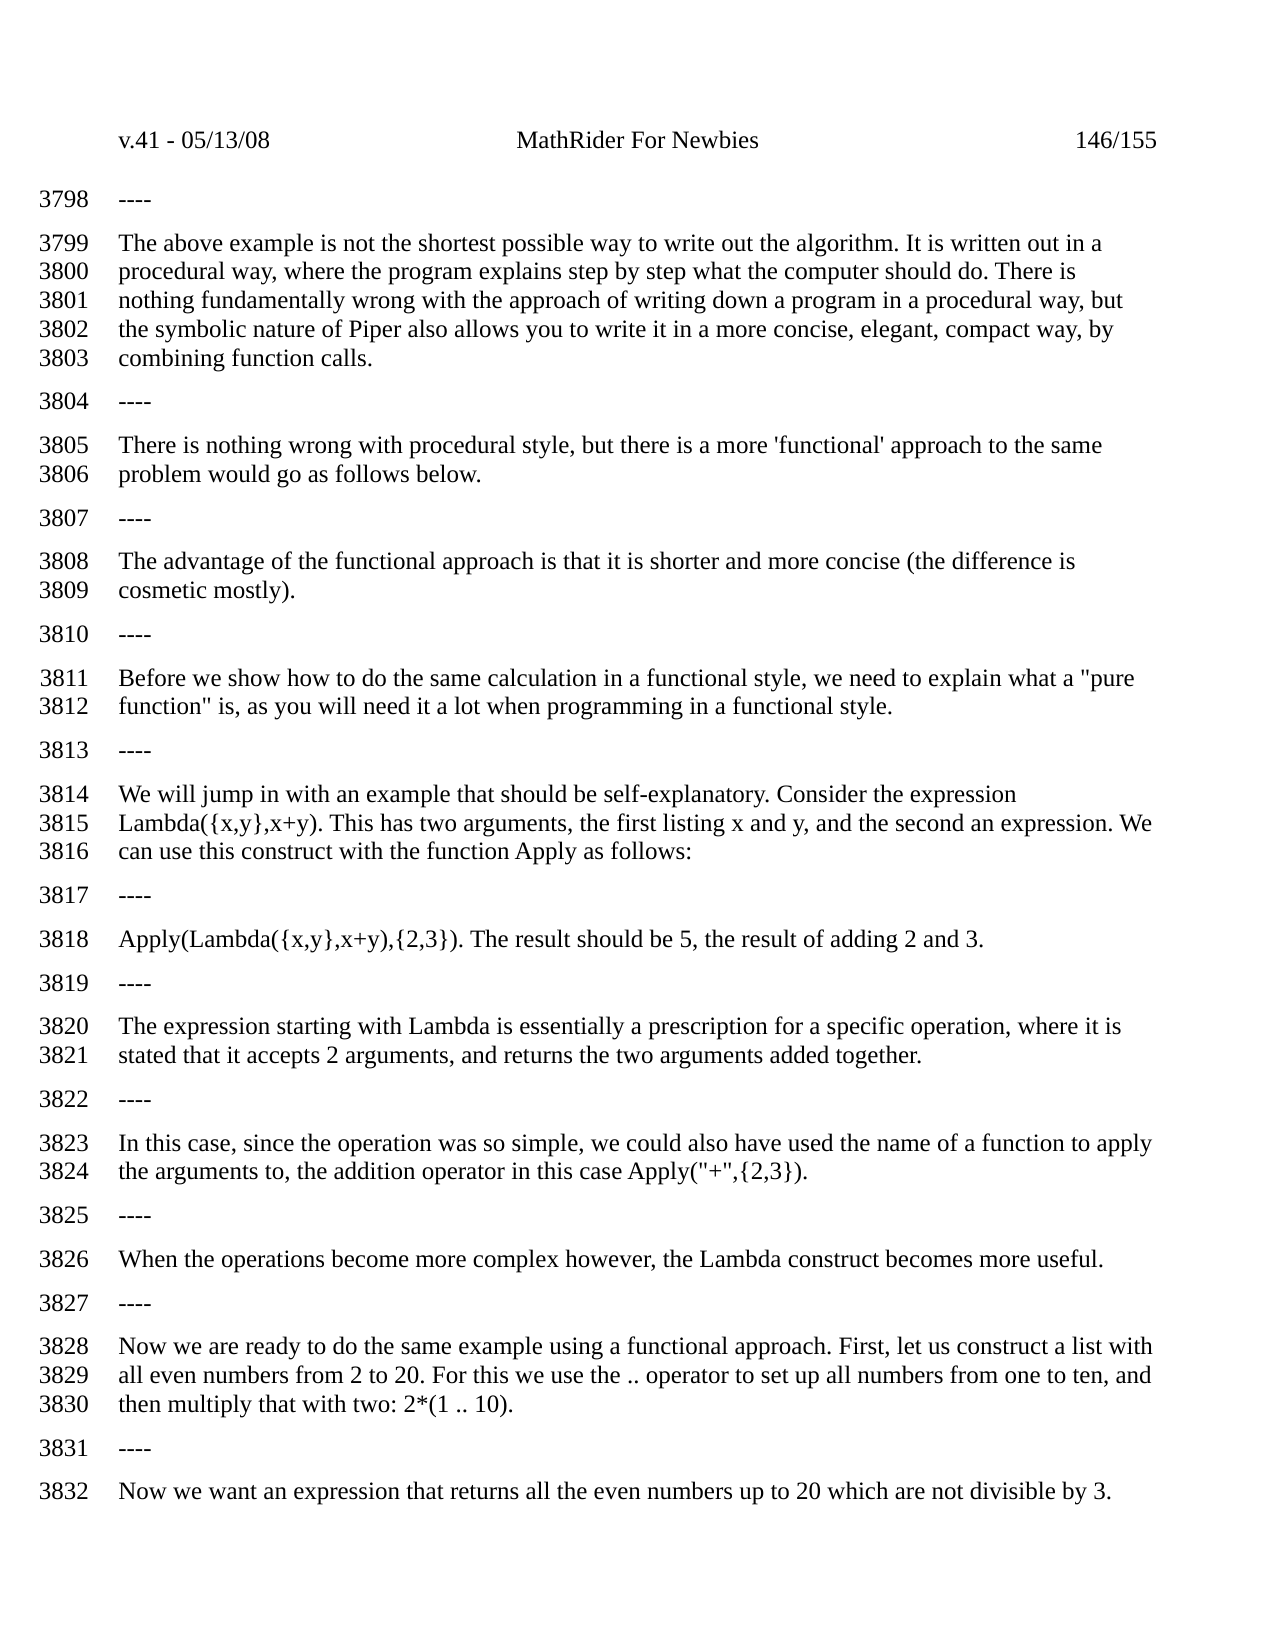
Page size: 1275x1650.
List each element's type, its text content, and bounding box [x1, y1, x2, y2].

text There is nothing wrong with procedural style, but there is a more 'functional' approach to the same problem would go as follows below. [118, 430, 1157, 488]
text We will jump in with an example that should be self-explanatory. Consider the expression Lambda({x,y},x+y). This has two arguments, the first listing x and y, and the second an expression. We can use this construct with the function Apply as follows: [118, 779, 1157, 865]
text ---- [118, 880, 1157, 909]
text Apply(Lambda({x,y},x+y),{2,3}). The result should be 5, the result of adding 2 and 3. [118, 924, 1157, 953]
text ---- [118, 1433, 1157, 1461]
text The expression starting with Lambda is essentially a prescription for a specific operation, where it is stated that it accepts 2 arguments, and returns the two arguments added together. [118, 1011, 1157, 1069]
text ---- [118, 968, 1157, 996]
text ---- [118, 735, 1157, 764]
text In this case, since the operation was so simple, we could also have used the name of a function to apply the arguments to, the addition operator in this case Apply("+",{2,3}). [118, 1128, 1157, 1185]
text ---- [118, 1288, 1157, 1316]
text ---- [118, 386, 1157, 415]
text Before we show how to do the same calculation in a functional style, we need to explain what a "pure function" is, as you will need it a lot when programming in a functional style. [118, 663, 1157, 720]
text The advantage of the functional approach is that it is shorter and more concise (the difference is cosmetic mostly). [118, 546, 1157, 604]
text ---- [118, 184, 1157, 213]
text Now we are ready to do the same example using a functional approach. First, let us construct a list with all even numbers from 2 to 20. For this we use the .. operator to set up all numbers from one to ten, and then multiply that with two: 2*(1 .. 10). [118, 1331, 1157, 1418]
text The above example is not the shortest possible way to write out the algorithm. It is written out in a procedural way, where the program explains step by step what the computer should do. There is nothing fundamentally wrong with the approach of writing down a program in a procedural way, but the symbolic nature of Piper also allows you to write it in a more concise, elegant, compact way, by combining function calls. [118, 228, 1157, 371]
text When the operations become more complex however, the Lambda construct becomes more useful. [118, 1244, 1157, 1273]
text Now we want an expression that returns all the even numbers up to 20 which are not divisible by 3. [118, 1476, 1157, 1505]
text ---- [118, 1084, 1157, 1113]
text ---- [118, 503, 1157, 531]
text ---- [118, 619, 1157, 648]
text ---- [118, 1200, 1157, 1229]
